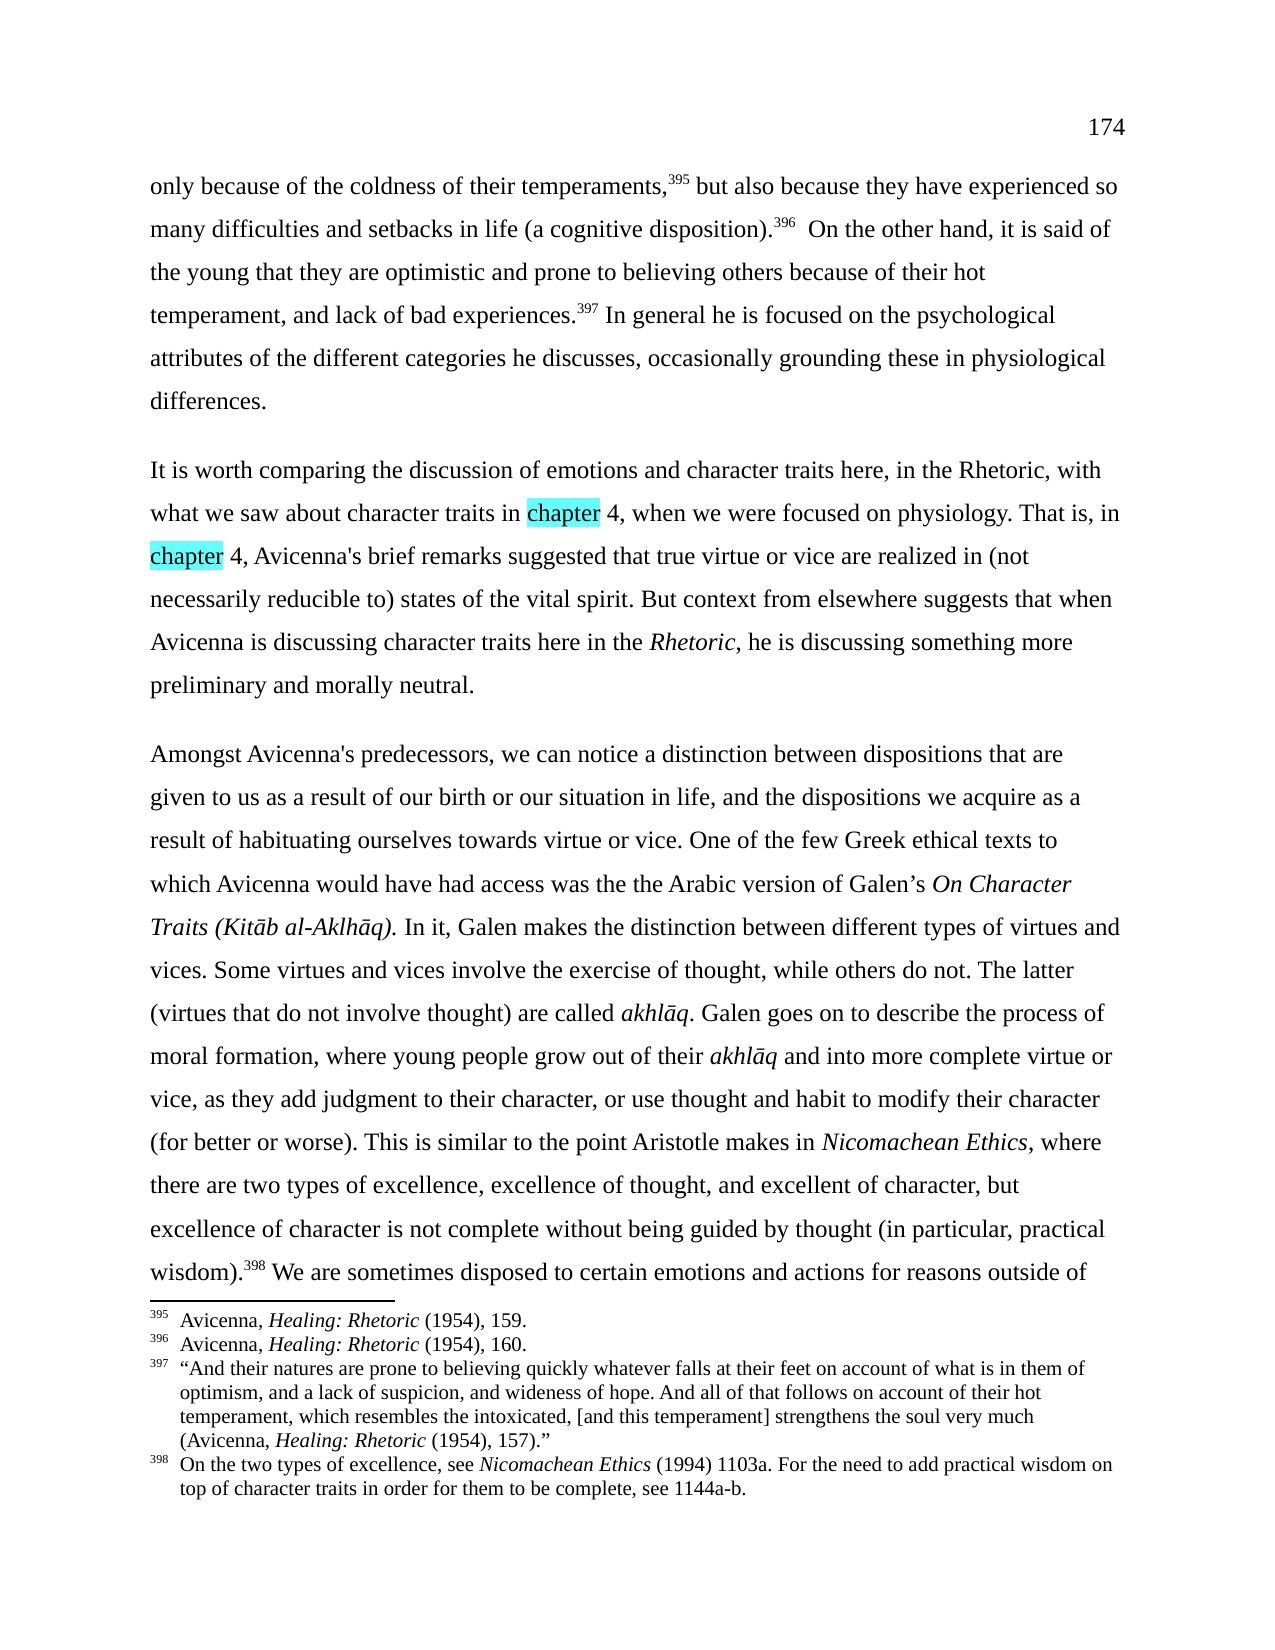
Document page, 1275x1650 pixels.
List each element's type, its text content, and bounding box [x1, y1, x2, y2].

text “And their natures are prone to believing quickly whatever falls at their feet on account of what is in them of optimism, and a lack of suspicion, and wideness of hope. And all of that follows on account of their hot temperament, which resembles the intoxicated, [and this temperament] strengthens the soul very much (Avicenna, Healing: Rhetoric (1954), 157).” [150, 1356, 1125, 1452]
text Amongst Avicenna's predecessors, we can notice a distinction between dispositions that are given to us as a result of our birth or our situation in life, and the dispositions we acquire as a result of habituating ourselves towards virtue or vice. One of the few Greek ethical texts to which Avicenna would have had access was the the Arabic version of Galen’s On Character Traits (Kitāb al-Aklhāq). In it, Galen makes the distinction between different types of virtues and vices. Some virtues and vices involve the exercise of thought, while others do not. The latter (virtues that do not involve thought) are called akhlāq. Galen goes on to describe the process of moral formation, where young people grow out of their akhlāq and into more complete virtue or vice, as they add judgment to their character, or use thought and habit to modify their character (for better or worse). This is similar to the point Aristotle makes in Nicomachean Ethics, where there are two types of excellence, excellence of thought, and excellent of character, but excellence of character is not complete without being guided by thought (in particular, practical wisdom). We are sometimes disposed to certain emotions and actions for reasons outside of [150, 739, 1125, 1286]
text On the two types of excellence, see Nicomachean Ethics (1994) 1103a. For the need to add practical wisdom on top of character traits in order for them to be complete, see 1144a-b. [150, 1452, 1125, 1500]
text Avicenna, Healing: Rhetoric (1954), 159. [150, 1307, 1125, 1332]
text Avicenna, Healing: Rhetoric (1954), 160. [150, 1332, 1125, 1356]
text It is worth comparing the discussion of emotions and character traits here, in the Rhetoric, with what we saw about character traits in chapter 4, when we were focused on physiology. That is, in chapter 4, Avicenna's brief remarks suggested that true virtue or vice are realized in (not necessarily reducible to) states of the vital spirit. But context from elsewhere suggests that when Avicenna is discussing character traits here in the Rhetoric, he is discussing something more preliminary and morally neutral. [150, 455, 1125, 699]
text only because of the coldness of their temperaments, but also because they have experienced so many difficulties and setbacks in life (a cognitive disposition). On the other hand, it is said of the young that they are optimistic and prone to believing others because of their hot temperament, and lack of bad experiences. In general he is focused on the psychological attributes of the different categories he discusses, occasionally grounding these in physiological differences. [150, 171, 1125, 415]
